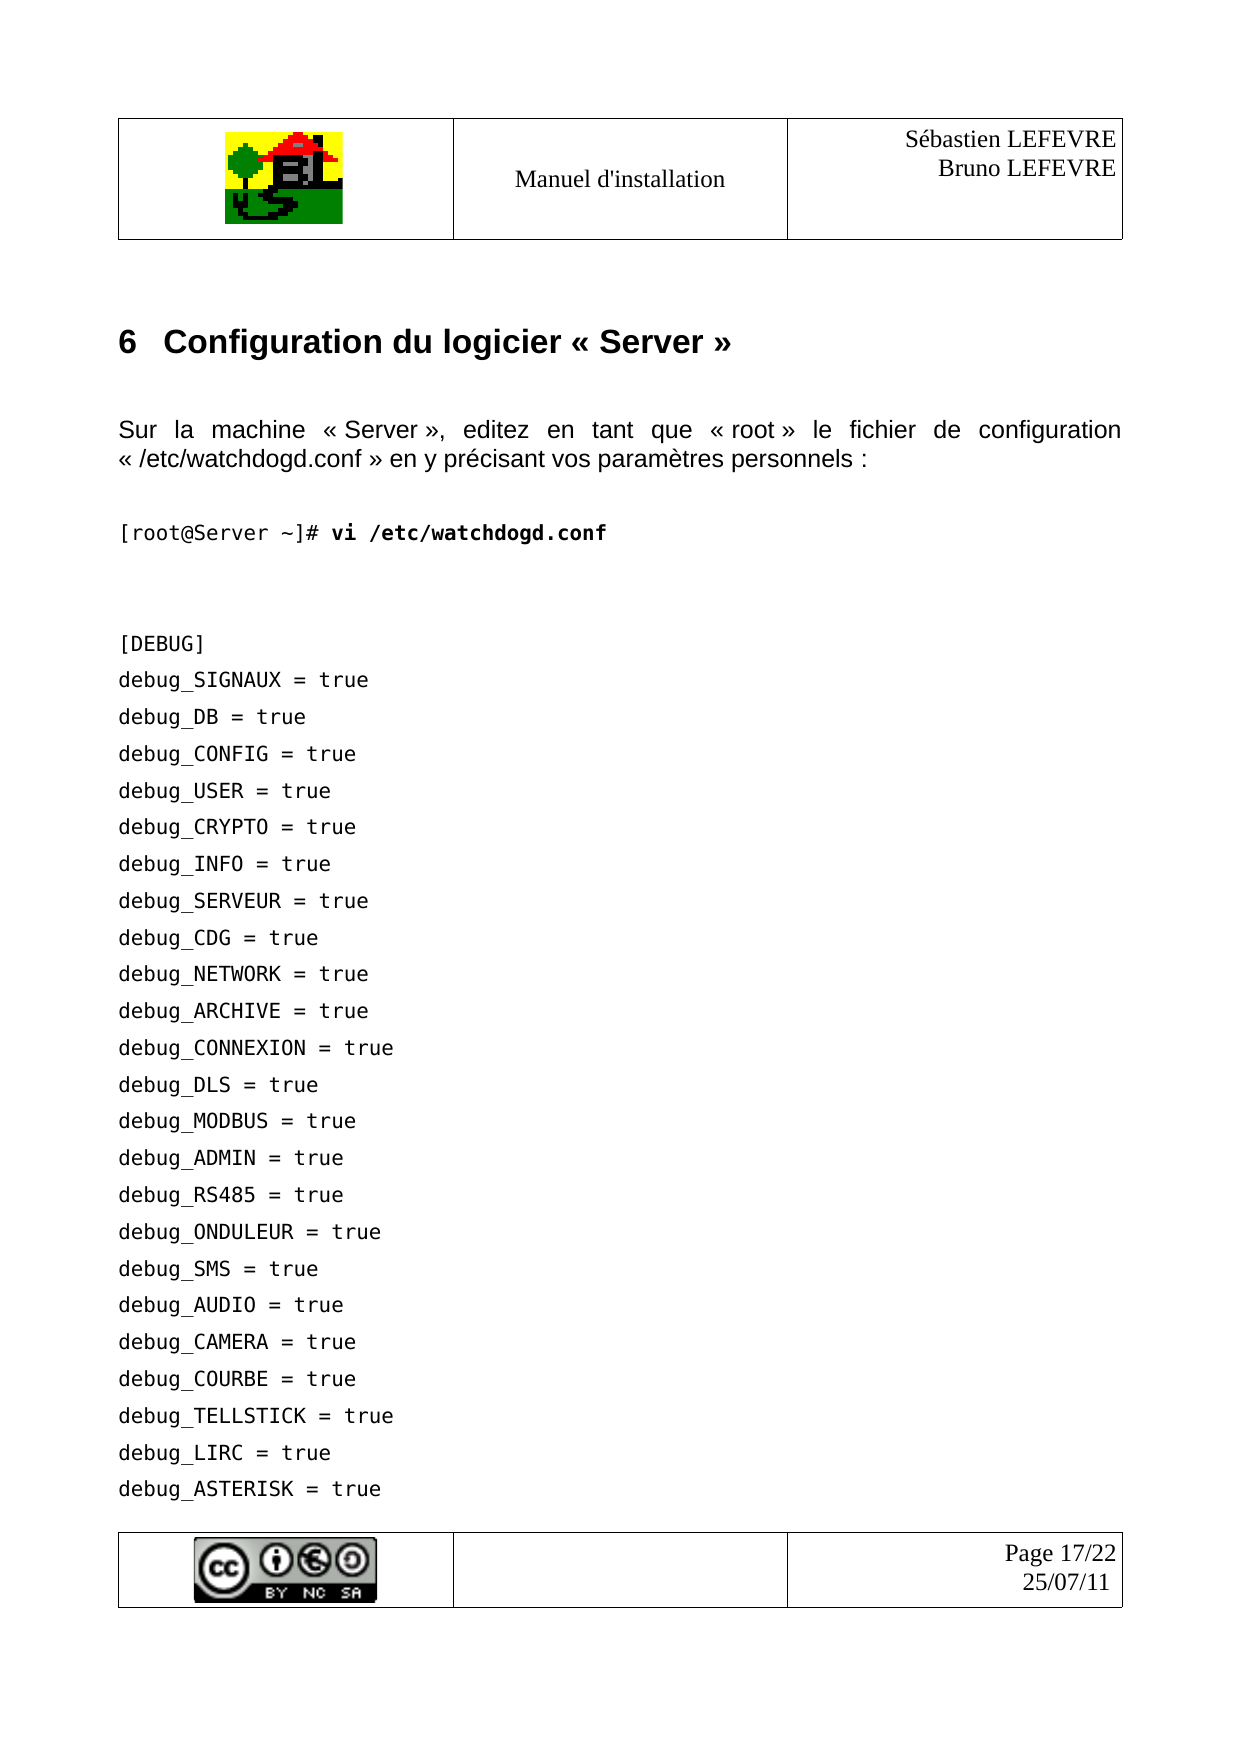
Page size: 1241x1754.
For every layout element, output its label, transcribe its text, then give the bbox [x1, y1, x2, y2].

text debug_ARCHIVE = true [118, 999, 1122, 1023]
text debug_MODBUS = true [118, 1109, 1122, 1134]
text debug_ONDULEUR = true [118, 1220, 1122, 1244]
text debug_SIGNAUX = true [118, 668, 1122, 693]
text debug_SMS = true [118, 1257, 1122, 1281]
text debug_CONNEXION = true [118, 1036, 1122, 1060]
text debug_COURBE = true [118, 1367, 1122, 1391]
text debug_CDG = true [118, 926, 1122, 950]
text debug_CONFIG = true [118, 742, 1122, 766]
text debug_INFO = true [118, 852, 1122, 876]
text debug_DLS = true [118, 1073, 1122, 1097]
text [root@Server ~]# vi /etc/watchdogd.conf [118, 521, 1122, 546]
text debug_NETWORK = true [118, 962, 1122, 987]
text debug_SERVEUR = true [118, 889, 1122, 913]
text debug_USER = true [118, 779, 1122, 803]
picture [225, 132, 343, 224]
text debug_RS485 = true [118, 1183, 1122, 1207]
text debug_DB = true [118, 705, 1122, 729]
picture [193, 1537, 378, 1603]
text Sur la machine « Server », editez en tant que « root » le fichier de configuration « /etc/watchdogd.conf » en y précisant vos paramètres personnels : [118, 415, 1122, 472]
text debug_AUDIO = true [118, 1293, 1122, 1318]
text debug_ASTERISK = true [118, 1477, 1122, 1502]
text debug_CRYPTO = true [118, 815, 1122, 840]
text debug_CAMERA = true [118, 1330, 1122, 1354]
text [DEBUG] [118, 632, 1122, 656]
text debug_LIRC = true [118, 1441, 1122, 1465]
subtitle Configuration du logicier « Server » [118, 322, 1122, 361]
text debug_ADMIN = true [118, 1146, 1122, 1171]
text debug_TELLSTICK = true [118, 1404, 1122, 1428]
